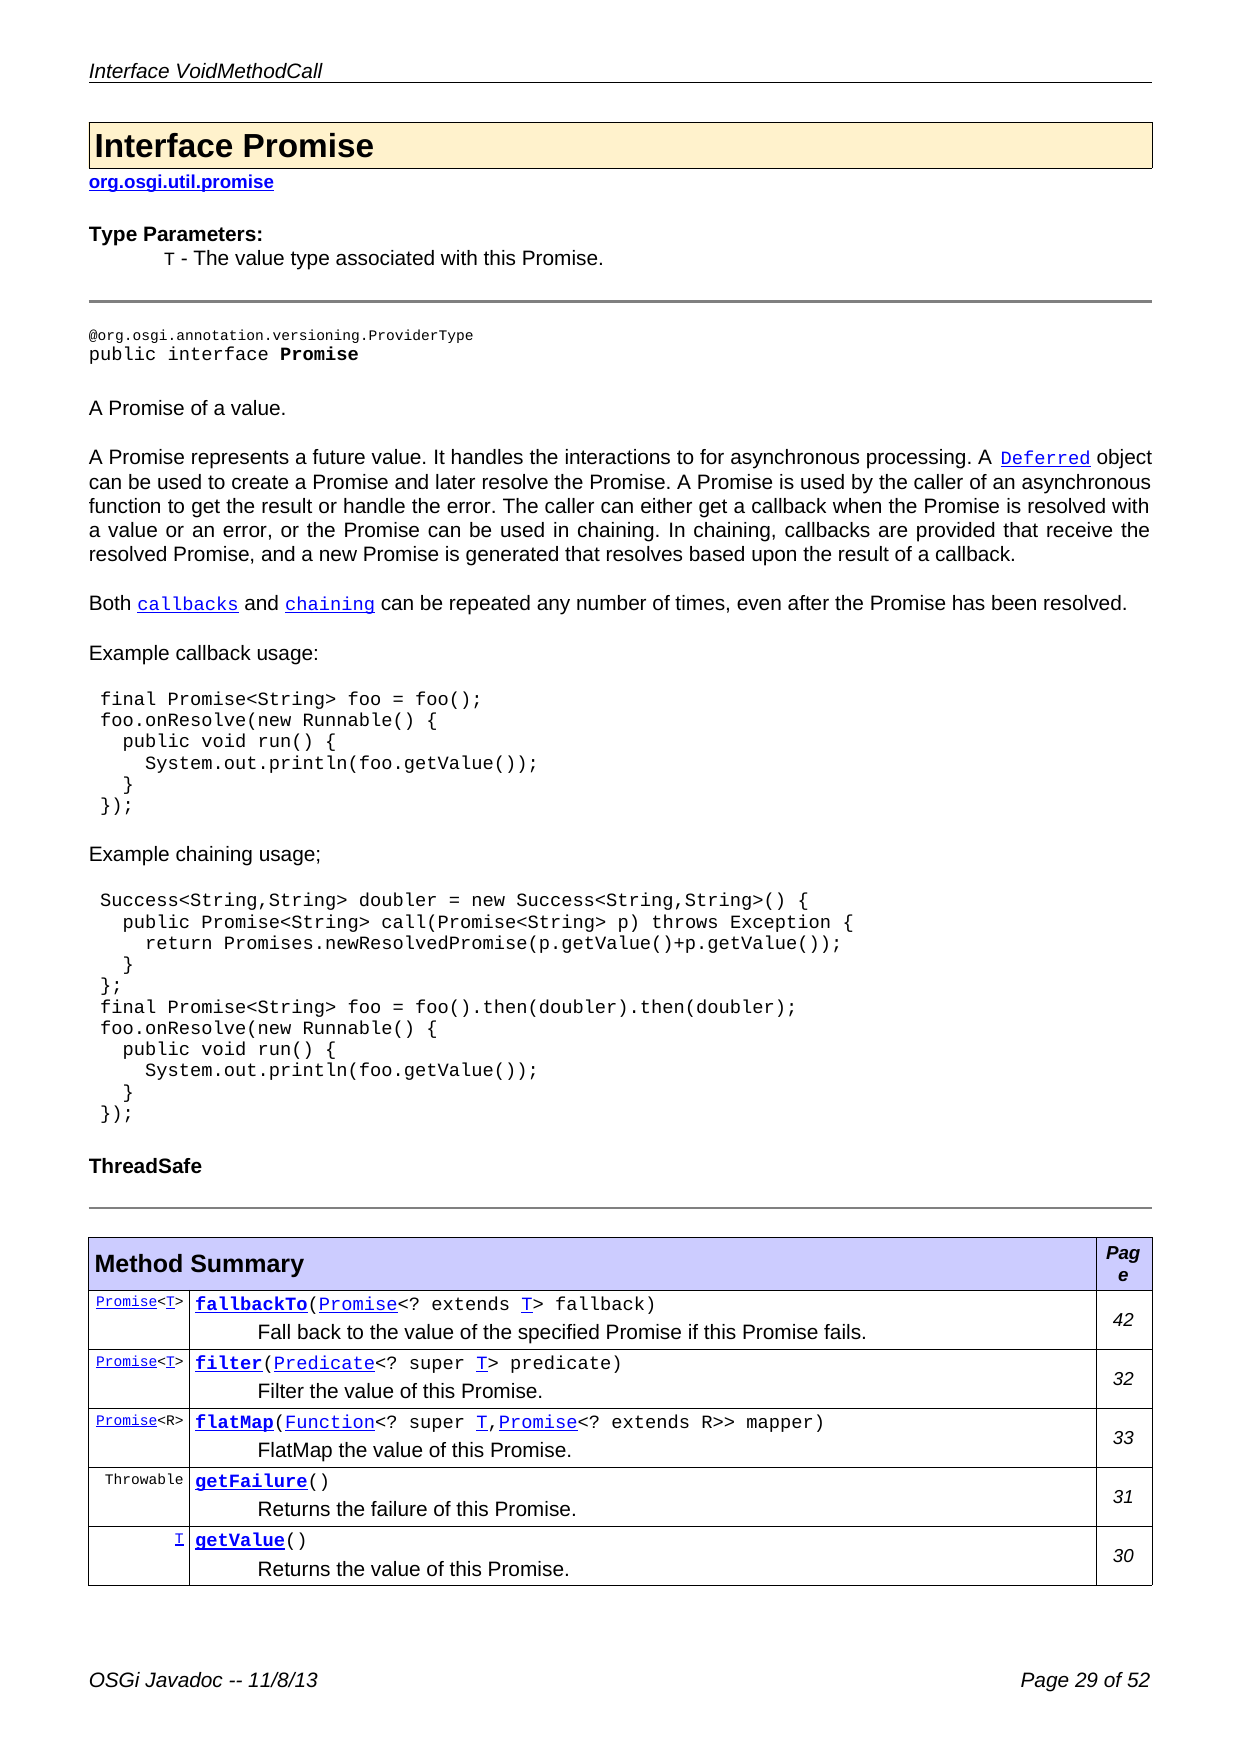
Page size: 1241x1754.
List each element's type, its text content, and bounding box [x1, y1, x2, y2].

text final Promise<String> foo = foo(); foo.onResolve(new Runnable() { public void run() { System.out.println(foo.getValue()); } }); [88, 690, 1152, 817]
table_cell fallbackTo(Promise<? extends T> fallback) Fall back to the value of the specified Promise if this Promise fails. [190, 1291, 1096, 1349]
table_header Method Summary [89, 1238, 1096, 1290]
table_cell [1097, 1291, 1152, 1349]
table_cell flatMap(Function<? super T,Promise<? extends R>> mapper) FlatMap the value of this Promise. [190, 1409, 1096, 1467]
text Example callback usage: [88, 641, 1152, 665]
text Type Parameters: [88, 222, 1152, 246]
text Success<String,String> doubler = new Success<String,String>() { public Promise<String> call(Promise<String> p) throws Exception { return Promises.newResolvedPromise(p.getValue()+p.getValue()); } }; final Promise<String> foo = foo().then(doubler).then(doubler); foo.onResolve(new Runnable() { public void run() { System.out.println(foo.getValue()); } }); [88, 891, 1152, 1125]
table_cell T [89, 1527, 189, 1585]
text Both callbacks and chaining can be repeated any number of times, even after the Promise has been resolved. [88, 591, 1152, 616]
table_header Page [1097, 1238, 1152, 1290]
text A Promise represents a future value. It handles the interactions to for asynchronous processing. A Deferred object can be used to create a Promise and later resolve the Promise. A Promise is used by the caller of an asynchronous function to get the result or handle the error. The caller can either get a callback when the Promise is resolved with a value or an error, or the Promise can be used in chaining. In chaining, callbacks are provided that receive the resolved Promise, and a new Promise is generated that resolves based upon the result of a callback. [88, 444, 1152, 566]
table_cell filter(Predicate<? super T> predicate) Filter the value of this Promise. [190, 1350, 1096, 1408]
table_cell Throwable [89, 1468, 189, 1526]
table_cell getValue() Returns the value of this Promise. [190, 1527, 1096, 1585]
table_cell Promise<T> [89, 1350, 189, 1408]
text Example chaining usage; [88, 842, 1152, 866]
text org.osgi.util.promise [88, 171, 1152, 193]
table_cell [1097, 1468, 1152, 1526]
subtitle Interface Promise [90, 123, 1152, 168]
table_cell [1097, 1350, 1152, 1408]
table_cell Promise<R> [89, 1409, 189, 1467]
text ThreadSafe [88, 1154, 1152, 1178]
text A Promise of a value. [88, 396, 1152, 419]
table_cell Promise<T> [89, 1291, 189, 1349]
table_cell [1097, 1409, 1152, 1467]
text @org.osgi.annotation.versioning.ProviderType public interface Promise [88, 329, 1152, 366]
table_cell [1097, 1527, 1152, 1585]
table_cell getFailure() Returns the failure of this Promise. [190, 1468, 1096, 1526]
text T - The value type associated with this Promise. [163, 246, 1152, 271]
